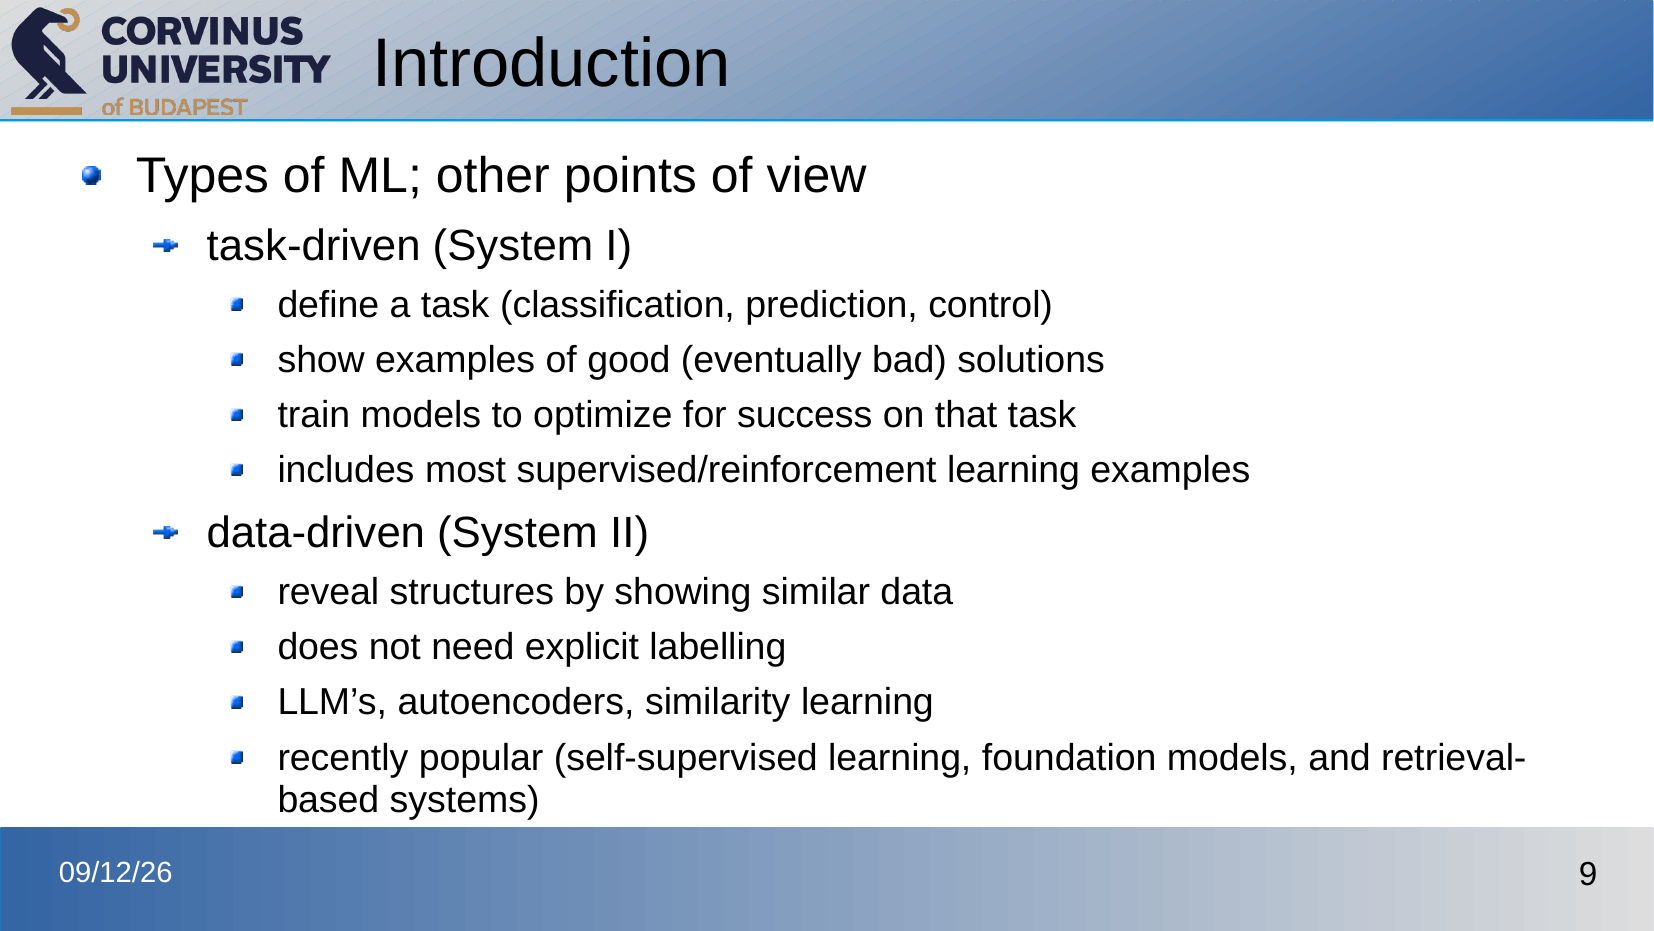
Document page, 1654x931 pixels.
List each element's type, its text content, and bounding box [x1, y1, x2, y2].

title Introduction [372, 23, 1625, 103]
picture [11, 7, 331, 115]
list Types of ML; other points of view task-driven (System I) define a task (classification, prediction, control) show examples of good (eventually bad) solutions train models to optimize for success on that task includes most supervised/reinforcement learning examples data-driven (System II) reveal structures by showing similar data does not need explicit labelling LLM’s, autoencoders, similarity learning recently popular (self-supervised learning, foundation models, and retrieval-based systems) [64, 147, 1601, 815]
